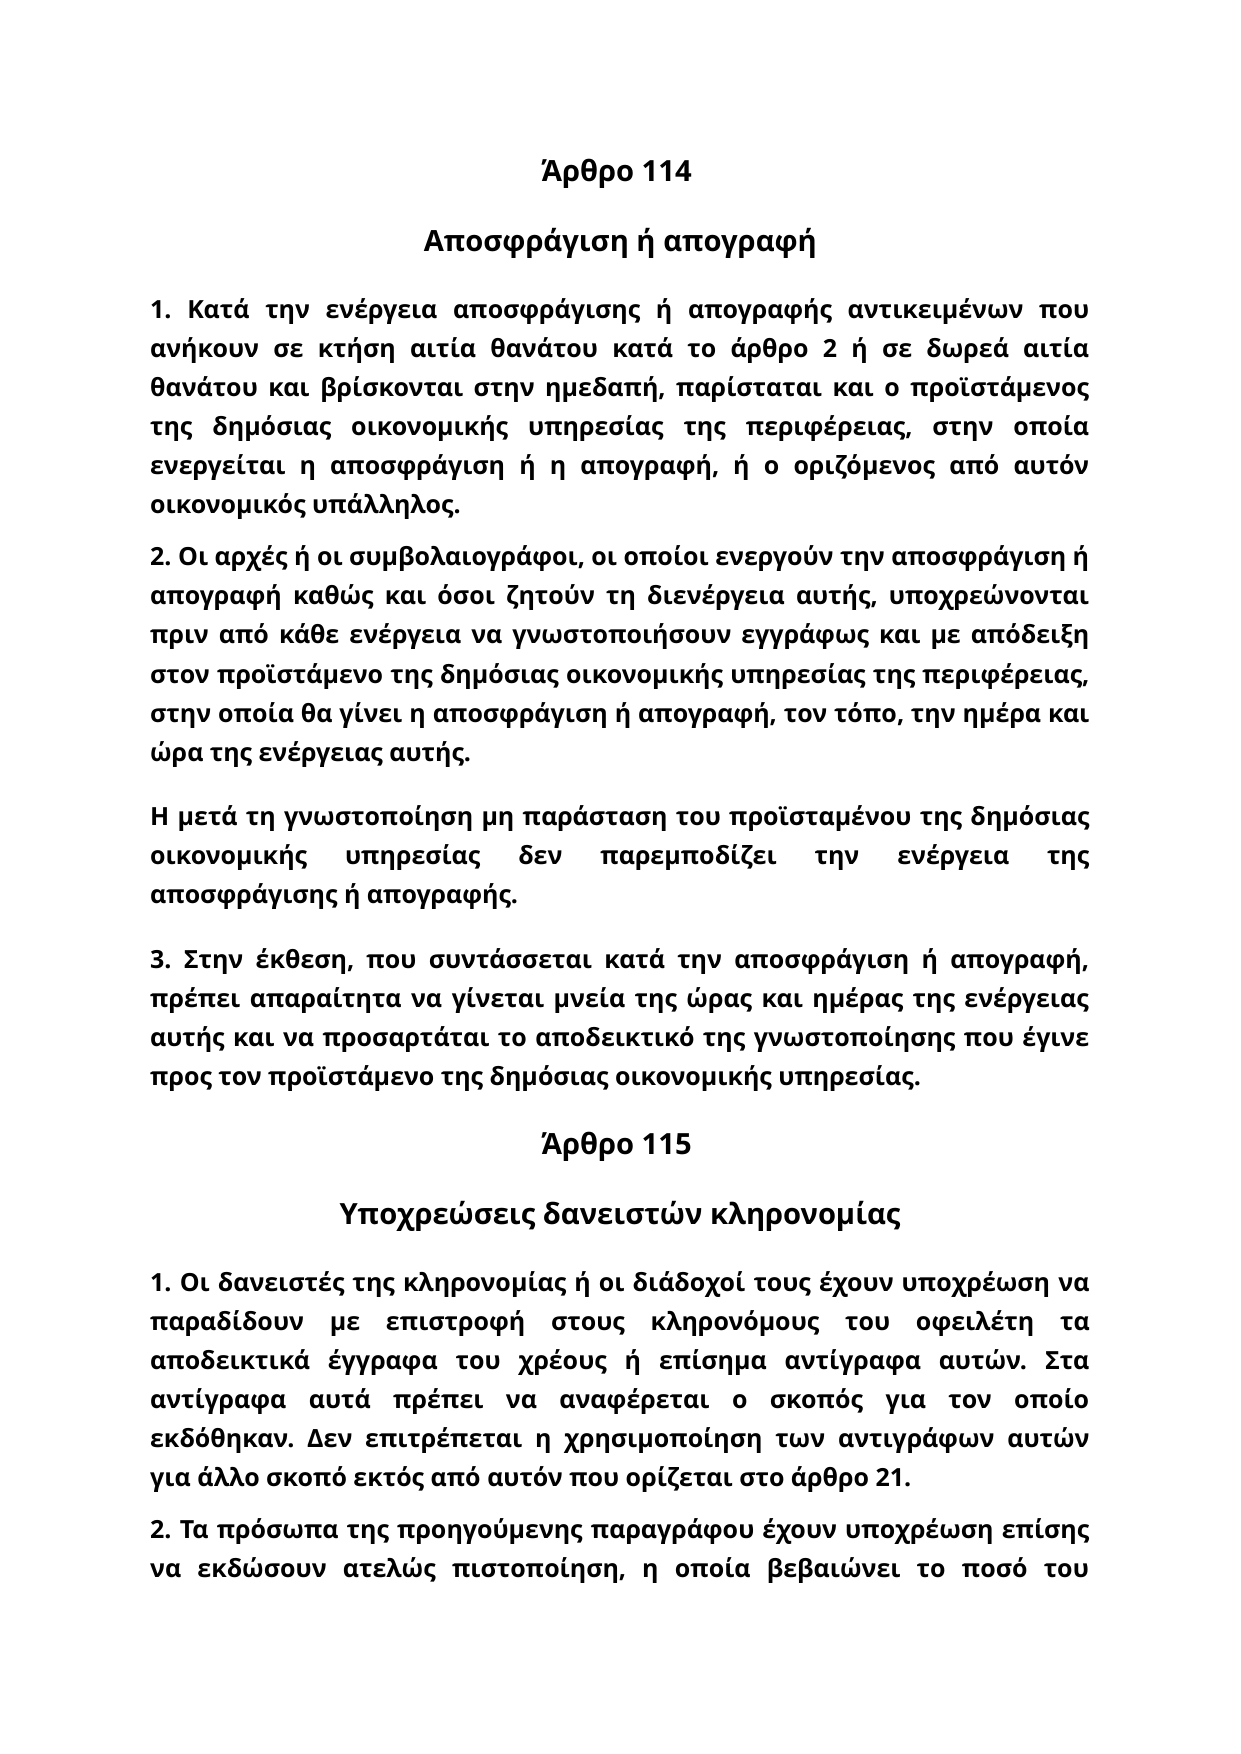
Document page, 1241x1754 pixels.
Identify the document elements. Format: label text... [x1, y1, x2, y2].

subtitle Υποχρεώσεις δανειστών κληρονομίας [150, 1193, 1090, 1233]
subtitle Άρθρο 115 [150, 1123, 1090, 1163]
text 3. Στην έκθεση, που συντάσσεται κατά την αποσφράγιση ή απογραφή, πρέπει απαραίτητα να γίνεται μνεία της ώρας και ημέρας της ενέργειας αυτής και να προσαρτάται το αποδεικτικό της γνωστοποίησης που έγινε προς τον προϊστάμενο της δημόσιας οικονομικής υπηρεσίας. [150, 941, 1090, 1093]
text 2. Οι αρχές ή οι συμβολαιογράφοι, οι οποίοι ενεργούν την αποσφράγιση ή απογραφή καθώς και όσοι ζητούν τη διενέργεια αυτής, υποχρεώνονται πριν από κάθε ενέργεια να γνωστοποιήσουν εγγράφως και με απόδειξη στον προϊστάμενο της δημόσιας οικονομικής υπηρεσίας της περιφέρειας, στην οποία θα γίνει η αποσφράγιση ή απογραφή, τον τόπο, την ημέρα και ώρα της ενέργειας αυτής. [150, 539, 1090, 769]
text 1. Οι δανειστές της κληρονομίας ή οι διάδοχοί τους έχουν υποχρέωση να παραδίδουν με επιστροφή στους κληρονόμους του οφειλέτη τα αποδεικτικά έγγραφα του χρέους ή επίσημα αντίγραφα αυτών. Στα αντίγραφα αυτά πρέπει να αναφέρεται ο σκοπός για τον οποίο εκδόθηκαν. Δεν επιτρέπεται η χρησιμοποίηση των αντιγράφων αυτών για άλλο σκοπό εκτός από αυτόν που ορίζεται στο άρθρο 21. [150, 1264, 1090, 1494]
text 1. Κατά την ενέργεια αποσφράγισης ή απογραφής αντικειμένων που ανήκουν σε κτήση αιτία θανάτου κατά το άρθρο 2 ή σε δωρεά αιτία θανάτου και βρίσκονται στην ημεδαπή, παρίσταται και ο προϊστάμενος της δημόσιας οικονομικής υπηρεσίας της περιφέρειας, στην οποία ενεργείται η αποσφράγιση ή η απογραφή, ή ο οριζόμενος από αυτόν οικονομικός υπάλληλος. [150, 291, 1090, 521]
subtitle Αποσφράγιση ή απογραφή [150, 221, 1090, 260]
subtitle Άρθρο 114 [150, 150, 1090, 190]
text Η μετά τη γνωστοποίηση μη παράσταση του προϊσταμένου της δημόσιας οικονομικής υπηρεσίας δεν παρεμποδίζει την ενέργεια της αποσφράγισης ή απογραφής. [150, 799, 1090, 911]
text 2. Τα πρόσωπα της προηγούμενης παραγράφου έχουν υποχρέωση επίσης να εκδώσουν ατελώς πιστοποίηση, η οποία βεβαιώνει το ποσό του [150, 1512, 1090, 1585]
